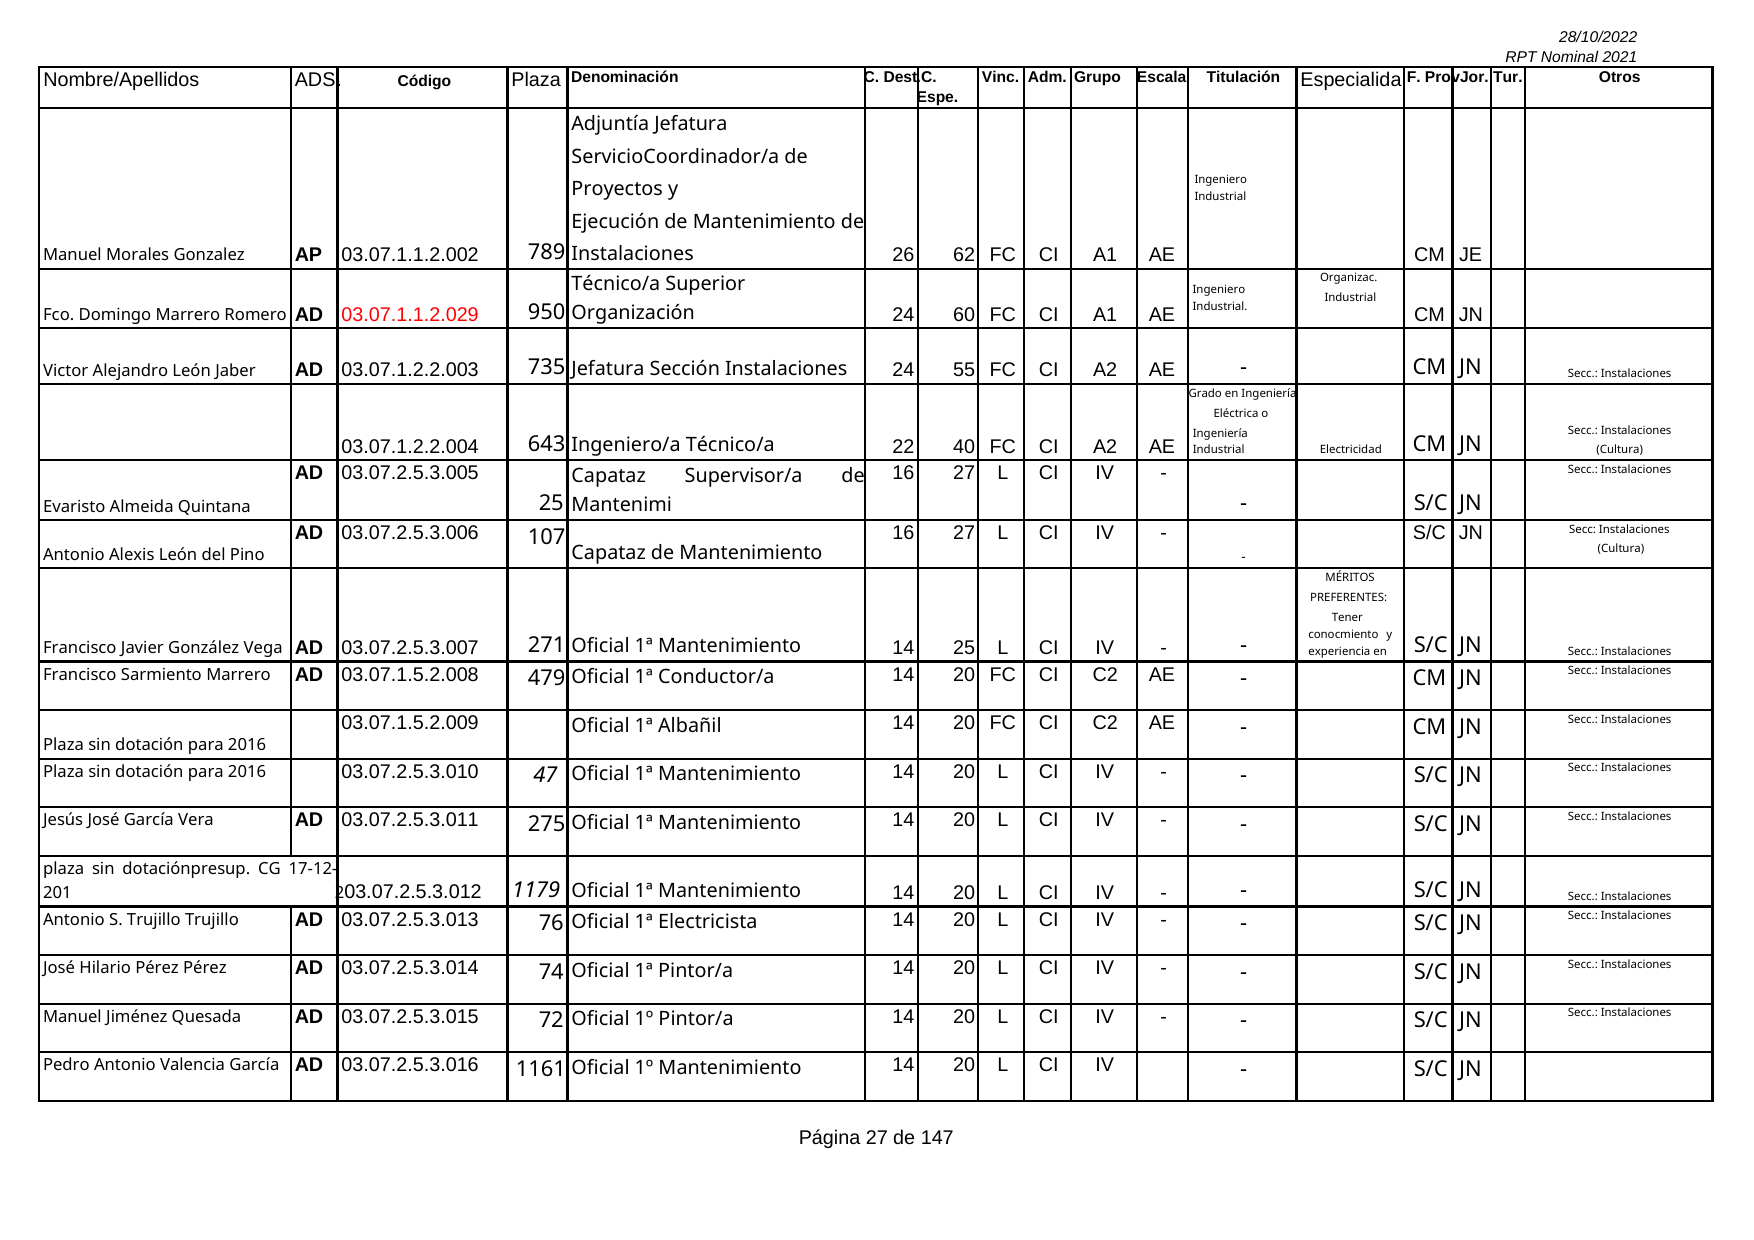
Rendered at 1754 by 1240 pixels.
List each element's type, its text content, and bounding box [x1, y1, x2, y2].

table_cell Grado en Ingeniería Eléctrica o Ingeniería Industrial [1189, 385, 1295, 459]
table_cell - [1189, 1053, 1295, 1099]
table_cell Francisco Javier González Vega [40, 569, 290, 660]
table_cell 62 [919, 109, 977, 267]
table_cell IV [1072, 1053, 1136, 1099]
table_cell - [1138, 1005, 1187, 1051]
table_cell CI [1025, 711, 1070, 757]
table_cell CI [1025, 1053, 1070, 1099]
table_cell AE [1138, 663, 1187, 709]
table_cell JN [1454, 663, 1490, 709]
table_cell 26 [866, 109, 917, 267]
table_cell [1298, 808, 1403, 854]
table_cell [1492, 329, 1524, 383]
table_cell [1298, 711, 1403, 757]
table_cell FC [979, 329, 1023, 383]
table_cell [1492, 270, 1524, 327]
table_cell 20 [919, 1005, 977, 1051]
table_cell 14 [866, 857, 917, 905]
table_cell - [1189, 760, 1295, 806]
table_cell - [1138, 569, 1187, 660]
table_cell CI [1025, 956, 1070, 1002]
table_cell - [1138, 461, 1187, 519]
table_cell IV [1072, 857, 1136, 905]
table_cell Adm. [1025, 68, 1070, 107]
table_cell Secc.: Instalaciones [1526, 1005, 1711, 1051]
table_cell Nombre/Apellidos [40, 68, 290, 107]
table_cell 40 [919, 385, 977, 459]
table_cell - [1189, 956, 1295, 1002]
table_cell Técnico/a Superior Organización [569, 270, 864, 327]
table_cell Oficial 1ª Mantenimiento [569, 857, 864, 905]
table_cell 03.07.1.5.2.009 [339, 711, 506, 757]
table_cell 03.07.2.5.3.011 [339, 808, 506, 854]
table_cell CI [1025, 808, 1070, 854]
table_cell [1298, 1005, 1403, 1051]
table_cell AD [292, 521, 336, 567]
table_cell AD [292, 956, 336, 1002]
table_cell F. Pro [1405, 68, 1451, 107]
table_cell - [1189, 461, 1295, 519]
table_cell CI [1025, 908, 1070, 954]
table_cell JN [1454, 711, 1490, 757]
table_cell 14 [866, 760, 917, 806]
table_cell - [1189, 663, 1295, 709]
table_cell AD [292, 1053, 336, 1099]
table_cell 72 [509, 1005, 566, 1051]
table_cell [1298, 908, 1403, 954]
table_cell CI [1025, 109, 1070, 267]
table_cell JN [1454, 461, 1490, 519]
table_cell 22 [866, 385, 917, 459]
table_cell AE [1138, 711, 1187, 757]
table_cell 20 [919, 857, 977, 905]
table_cell [1492, 808, 1524, 854]
table_cell 03.07.2.5.3.006 [339, 521, 506, 567]
table_cell 24 [866, 329, 917, 383]
table_cell 74 [509, 956, 566, 1002]
table_cell CI [1025, 663, 1070, 709]
table_cell Oficial 1ª Mantenimiento [569, 569, 864, 660]
table_cell [1298, 956, 1403, 1002]
table_cell Oficial 1ª Conductor/a [569, 663, 864, 709]
table_cell [509, 711, 566, 757]
table_cell IV [1072, 956, 1136, 1002]
table_cell [1492, 461, 1524, 519]
table_cell 950 [509, 270, 566, 327]
table_cell - [1138, 908, 1187, 954]
table_cell Denominación [569, 68, 864, 107]
table_cell Electricidad [1298, 385, 1403, 459]
table_cell [1526, 270, 1711, 327]
table_cell Fco. Domingo Marrero Romero [40, 270, 290, 327]
table_cell Organizac. Industrial [1298, 270, 1403, 327]
table_cell FC [979, 663, 1023, 709]
table_cell 03.07.2.5.3.010 [339, 760, 506, 806]
table_cell - [1138, 521, 1187, 567]
table_cell L [979, 908, 1023, 954]
table_cell Vinc. [979, 68, 1023, 107]
table_cell Tur. [1492, 68, 1524, 107]
table_cell 03.07.2.5.3.014 [339, 956, 506, 1002]
table_cell AD [292, 908, 336, 954]
table_cell [292, 385, 336, 459]
table_cell Oficial 1ª Mantenimiento [569, 808, 864, 854]
table_cell AD [292, 270, 336, 327]
table_cell [1492, 1053, 1524, 1099]
table_cell S/C [1405, 956, 1451, 1002]
table_cell Secc.: Instalaciones [1526, 908, 1711, 954]
table_cell Antonio S. Trujillo Trujillo [40, 908, 290, 954]
table_cell ADS [292, 68, 336, 107]
table_cell JN [1454, 329, 1490, 383]
table_cell 14 [866, 808, 917, 854]
table_cell 735 [509, 329, 566, 383]
table_cell L [979, 760, 1023, 806]
table_cell L [979, 569, 1023, 660]
table_cell 16 [866, 521, 917, 567]
table_cell 14 [866, 1053, 917, 1099]
table_cell 03.07.2.5.3.016 [339, 1053, 506, 1099]
table_cell A1 [1072, 270, 1136, 327]
table_cell Jefatura Sección Instalaciones [569, 329, 864, 383]
table_cell [292, 760, 336, 806]
table_cell L [979, 857, 1023, 905]
table_cell AE [1138, 329, 1187, 383]
table_cell Ingeniero/a Técnico/a [569, 385, 864, 459]
table_cell plaza sin dotaciónpresup. CG 17-12-201 [40, 857, 336, 905]
table_cell [1526, 1053, 1711, 1099]
table_cell [1492, 908, 1524, 954]
table_cell [1138, 1053, 1187, 1099]
table_cell CI [1025, 521, 1070, 567]
table_cell 03.07.2.5.3.013 [339, 908, 506, 954]
table_cell 03.07.1.5.2.008 [339, 663, 506, 709]
table_cell [1492, 109, 1524, 267]
table_cell FC [979, 711, 1023, 757]
table_cell CM [1405, 711, 1451, 757]
table_cell 16 [866, 461, 917, 519]
table_cell CI [1025, 461, 1070, 519]
table_cell [292, 711, 336, 757]
table_cell AP [292, 109, 336, 267]
table_cell S/C [1405, 1005, 1451, 1051]
table_cell S/C [1405, 569, 1451, 660]
table_cell Grupo [1072, 68, 1136, 107]
table_cell CM [1405, 109, 1451, 267]
table_cell 20 [919, 711, 977, 757]
table_cell [1492, 760, 1524, 806]
table_cell 20 [919, 956, 977, 1002]
table_cell [1298, 461, 1403, 519]
table_cell C. Dest [866, 68, 917, 107]
table_cell [1492, 569, 1524, 660]
table_cell FC [979, 109, 1023, 267]
table_cell CI [1025, 1005, 1070, 1051]
table_cell Manuel Morales Gonzalez [40, 109, 290, 267]
table_cell CI [1025, 569, 1070, 660]
table_cell Oficial 1º Mantenimiento [569, 1053, 864, 1099]
table_cell JN [1454, 270, 1490, 327]
table_cell [1298, 1053, 1403, 1099]
table_cell AD [292, 1005, 336, 1051]
table_cell 47 [509, 760, 566, 806]
table_cell 14 [866, 663, 917, 709]
table_cell - [1138, 760, 1187, 806]
table_cell CI [1025, 329, 1070, 383]
table_cell CM [1405, 385, 1451, 459]
table_cell Ingeniero Industrial. [1189, 270, 1295, 327]
table_cell 20 [919, 1053, 977, 1099]
table_cell L [979, 956, 1023, 1002]
table_cell IV [1072, 908, 1136, 954]
table_cell 107 [509, 521, 566, 567]
table_cell S/C [1405, 760, 1451, 806]
table_cell Oficial 1ª Mantenimiento [569, 760, 864, 806]
table_cell AE [1138, 270, 1187, 327]
table_cell Victor Alejandro León Jaber [40, 329, 290, 383]
table_cell JN [1454, 1005, 1490, 1051]
table_cell - [1189, 521, 1295, 567]
table_cell JN [1454, 569, 1490, 660]
table_cell .C. Espe. [919, 68, 977, 107]
table_cell L [979, 461, 1023, 519]
table_cell AD [292, 663, 336, 709]
table_cell - [1138, 808, 1187, 854]
table_cell Secc.: Instalaciones [1526, 760, 1711, 806]
table_cell CI [1025, 270, 1070, 327]
table_cell 25 [509, 461, 566, 519]
table_cell 03.07.1.1.2.029 [339, 270, 506, 327]
table_cell 643 [509, 385, 566, 459]
table_cell S/C [1405, 1053, 1451, 1099]
table_cell AD [292, 569, 336, 660]
table_cell Pedro Antonio Valencia García [40, 1053, 290, 1099]
table_cell JN [1454, 808, 1490, 854]
table_cell JN [1454, 956, 1490, 1002]
table_cell A2 [1072, 329, 1136, 383]
table_cell IV [1072, 569, 1136, 660]
table_cell vJor. [1454, 68, 1490, 107]
table_cell Adjuntía Jefatura ServicioCoordinador/a de Proyectos y Ejecución de Mantenimiento de Instalaciones [569, 109, 864, 267]
table_cell [1526, 109, 1711, 267]
table_cell S/C [1405, 908, 1451, 954]
table_cell JN [1454, 385, 1490, 459]
table_cell 14 [866, 1005, 917, 1051]
table_cell [1492, 711, 1524, 757]
table_cell 24 [866, 270, 917, 327]
table_cell - [1189, 908, 1295, 954]
table_cell Secc.: Instalaciones [1526, 663, 1711, 709]
table_cell IV [1072, 521, 1136, 567]
table_cell 25 [919, 569, 977, 660]
table_cell L [979, 1053, 1023, 1099]
table_cell 03.07.1.2.2.003 [339, 329, 506, 383]
table_cell IV [1072, 760, 1136, 806]
table_cell AD [292, 329, 336, 383]
table_cell 14 [866, 569, 917, 660]
table_cell 20 [919, 760, 977, 806]
table_cell 14 [866, 711, 917, 757]
table_cell Plaza sin dotación para 2016 [40, 760, 290, 806]
table_cell JN [1454, 1053, 1490, 1099]
table_cell Plaza sin dotación para 2016 [40, 711, 290, 757]
table_cell S/C [1405, 461, 1451, 519]
table_cell L [979, 521, 1023, 567]
table_cell C2 [1072, 663, 1136, 709]
table_cell . Código [339, 68, 506, 107]
table_cell Ingeniero Industrial [1189, 109, 1295, 267]
table_cell 14 [866, 956, 917, 1002]
table_cell [1298, 521, 1403, 567]
table_cell [1492, 956, 1524, 1002]
table_cell Oficial 1ª Electricista [569, 908, 864, 954]
table_cell CM [1405, 270, 1451, 327]
table_cell [1492, 857, 1524, 905]
table_cell Secc.: Instalaciones [1526, 857, 1711, 905]
table_cell S/C [1405, 808, 1451, 854]
table_cell 60 [919, 270, 977, 327]
table_cell 03.07.2.5.3.015 [339, 1005, 506, 1051]
table_cell Secc.: Instalaciones [1526, 711, 1711, 757]
table_cell - [1189, 329, 1295, 383]
table_cell Secc.: Instalaciones (Cultura) [1526, 385, 1711, 459]
table_cell [1492, 663, 1524, 709]
table_cell 20 [919, 663, 977, 709]
table_cell 03.07.1.1.2.002 [339, 109, 506, 267]
table_cell Secc.: Instalaciones [1526, 461, 1711, 519]
table_cell CI [1025, 760, 1070, 806]
table_cell AD [292, 808, 336, 854]
table_cell IV [1072, 1005, 1136, 1051]
table_cell [1298, 329, 1403, 383]
table_cell - [1138, 857, 1187, 905]
table_cell CI [1025, 385, 1070, 459]
table_cell 20 [919, 808, 977, 854]
table_cell Secc.: Instalaciones [1526, 569, 1711, 660]
table_cell - [1189, 857, 1295, 905]
table_cell José Hilario Pérez Pérez [40, 956, 290, 1002]
table_cell 203.07.2.5.3.012 [339, 857, 506, 905]
table_cell 03.07.2.5.3.005 [339, 461, 506, 519]
table_cell JN [1454, 521, 1490, 567]
table_cell - [1138, 956, 1187, 1002]
table_cell 789 [509, 109, 566, 267]
table_cell Francisco Sarmiento Marrero [40, 663, 290, 709]
table_cell 275 [509, 808, 566, 854]
table_cell AD [292, 461, 336, 519]
table_cell Secc.: Instalaciones [1526, 808, 1711, 854]
table_cell [40, 385, 290, 459]
table_cell L [979, 808, 1023, 854]
table_cell Plaza [509, 68, 566, 107]
table_cell Escala [1138, 68, 1187, 107]
table_cell [1298, 760, 1403, 806]
table_cell Oficial 1º Pintor/a [569, 1005, 864, 1051]
table_cell 271 [509, 569, 566, 660]
table_cell Antonio Alexis León del Pino [40, 521, 290, 567]
table_cell FC [979, 385, 1023, 459]
table_cell Titulación [1189, 68, 1295, 107]
table_cell S/C [1405, 521, 1451, 567]
table_cell 1179 [509, 857, 566, 905]
table_cell - [1189, 1005, 1295, 1051]
table_cell 27 [919, 521, 977, 567]
table_cell Manuel Jiménez Quesada [40, 1005, 290, 1051]
table_cell Jesús José García Vera [40, 808, 290, 854]
table_cell MÉRITOS PREFERENTES: Tener conocmiento y experiencia en [1298, 569, 1403, 660]
table_cell Secc: Instalaciones (Cultura) [1526, 521, 1711, 567]
table_cell 20 [919, 908, 977, 954]
table_cell Oficial 1ª Albañil [569, 711, 864, 757]
table_cell JN [1454, 908, 1490, 954]
table_cell 03.07.2.5.3.007 [339, 569, 506, 660]
table_cell C2 [1072, 711, 1136, 757]
table_cell 55 [919, 329, 977, 383]
table_cell IV [1072, 808, 1136, 854]
table_cell [1492, 385, 1524, 459]
table_cell [1492, 521, 1524, 567]
table_cell [1298, 857, 1403, 905]
table_cell L [979, 1005, 1023, 1051]
table_cell 76 [509, 908, 566, 954]
table_cell Evaristo Almeida Quintana [40, 461, 290, 519]
table_cell CI [1025, 857, 1070, 905]
table_cell 03.07.1.2.2.004 [339, 385, 506, 459]
table_cell Especialida [1298, 68, 1403, 107]
table_cell JE [1454, 109, 1490, 267]
table_cell Otros [1526, 68, 1711, 107]
table_cell - [1189, 711, 1295, 757]
table_cell 479 [509, 663, 566, 709]
table_cell Capataz de Mantenimiento [569, 521, 864, 567]
table_cell S/C [1405, 857, 1451, 905]
table_cell 27 [919, 461, 977, 519]
table_cell JN [1454, 760, 1490, 806]
table_cell CM [1405, 329, 1451, 383]
table_cell A2 [1072, 385, 1136, 459]
table_cell Secc.: Instalaciones [1526, 956, 1711, 1002]
table_cell - [1189, 569, 1295, 660]
table_cell AE [1138, 109, 1187, 267]
table_cell 1161 [509, 1053, 566, 1099]
table_cell [1298, 663, 1403, 709]
table_cell JN [1454, 857, 1490, 905]
table_cell [1492, 1005, 1524, 1051]
table_cell Secc.: Instalaciones [1526, 329, 1711, 383]
table_cell Capataz Supervisor/a de Mantenimi [569, 461, 864, 519]
table_cell FC [979, 270, 1023, 327]
table_cell 14 [866, 908, 917, 954]
table_cell IV [1072, 461, 1136, 519]
table_cell A1 [1072, 109, 1136, 267]
table_cell Oficial 1ª Pintor/a [569, 956, 864, 1002]
table_cell AE [1138, 385, 1187, 459]
table_cell - [1189, 808, 1295, 854]
table_cell CM [1405, 663, 1451, 709]
table_cell [1298, 109, 1403, 267]
